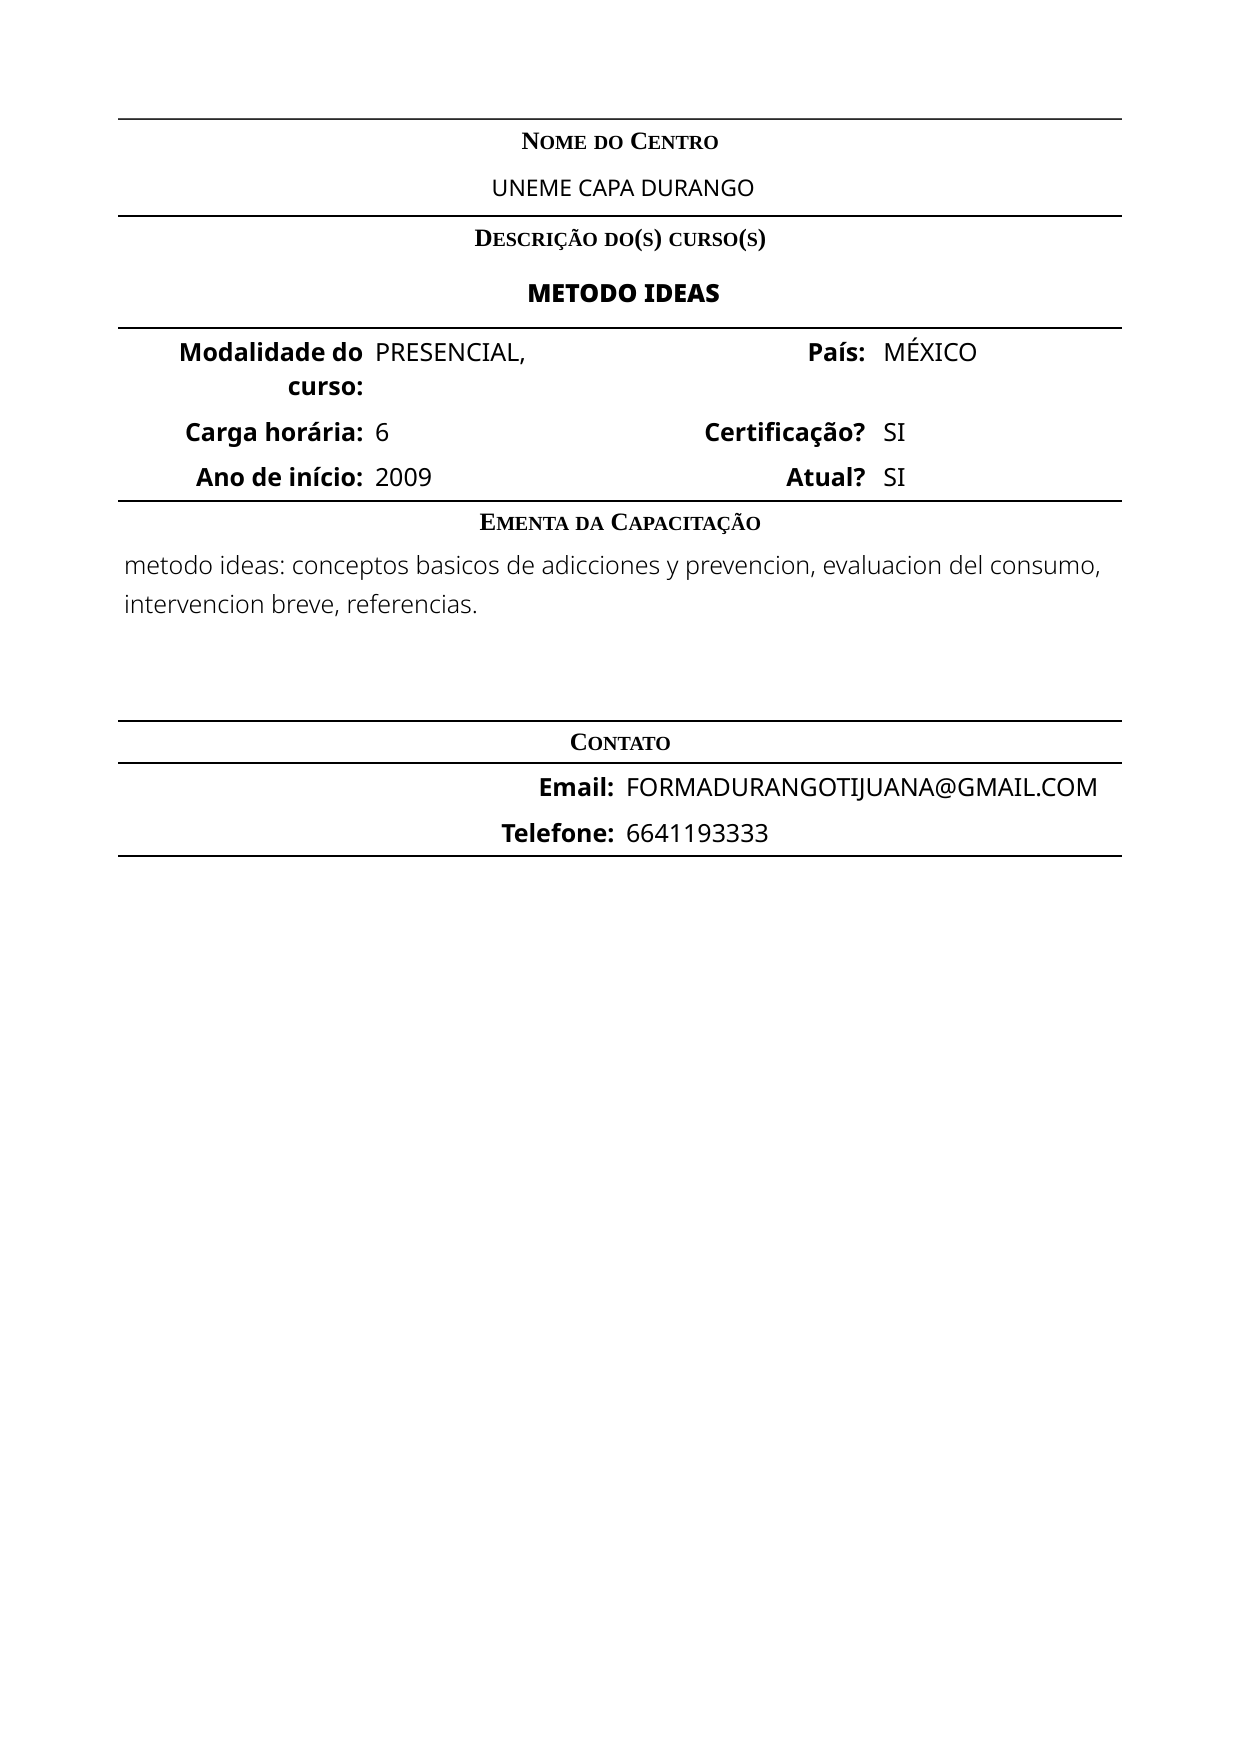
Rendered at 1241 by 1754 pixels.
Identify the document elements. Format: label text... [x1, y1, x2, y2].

table_cell País: [620, 329, 871, 409]
table_cell SI [871, 454, 1122, 500]
table_cell Ano de início: [118, 454, 369, 500]
table_cell METODO IDEAS [118, 258, 1122, 327]
table_cell 2009 [369, 454, 620, 500]
table_cell 6 [369, 409, 620, 454]
table_cell SI [871, 409, 1122, 454]
table_cell Carga horária: [118, 409, 369, 454]
table_cell UNEME CAPA DURANGO [118, 160, 1122, 215]
table_cell Descrição do(s) curso(s) [118, 217, 1122, 257]
table_cell Atual? [620, 454, 871, 500]
table_cell Contato [118, 722, 1122, 762]
table_cell Certificação? [620, 409, 871, 454]
table_header Nome do Centro [118, 121, 1122, 160]
table_cell Ementa da Capacitação [118, 502, 1122, 542]
table_cell Email: [118, 764, 620, 809]
table_cell Telefone: [118, 810, 620, 855]
table_cell PRESENCIAL, [369, 329, 620, 409]
table_cell 6641193333 [620, 810, 1122, 855]
table_cell FORMADURANGOTIJUANA@GMAIL.COM [620, 764, 1122, 809]
table_cell Modalidade do curso: [118, 329, 369, 409]
table_cell METODO IDEAS: CONCEPTOS BASICOS DE ADICCIONES Y PREVENCION, EVALUACION DEL CONSUMO, INTERVENCION BREVE, REFERENCIAS. [118, 542, 1122, 719]
table_cell MÉXICO [871, 329, 1122, 409]
